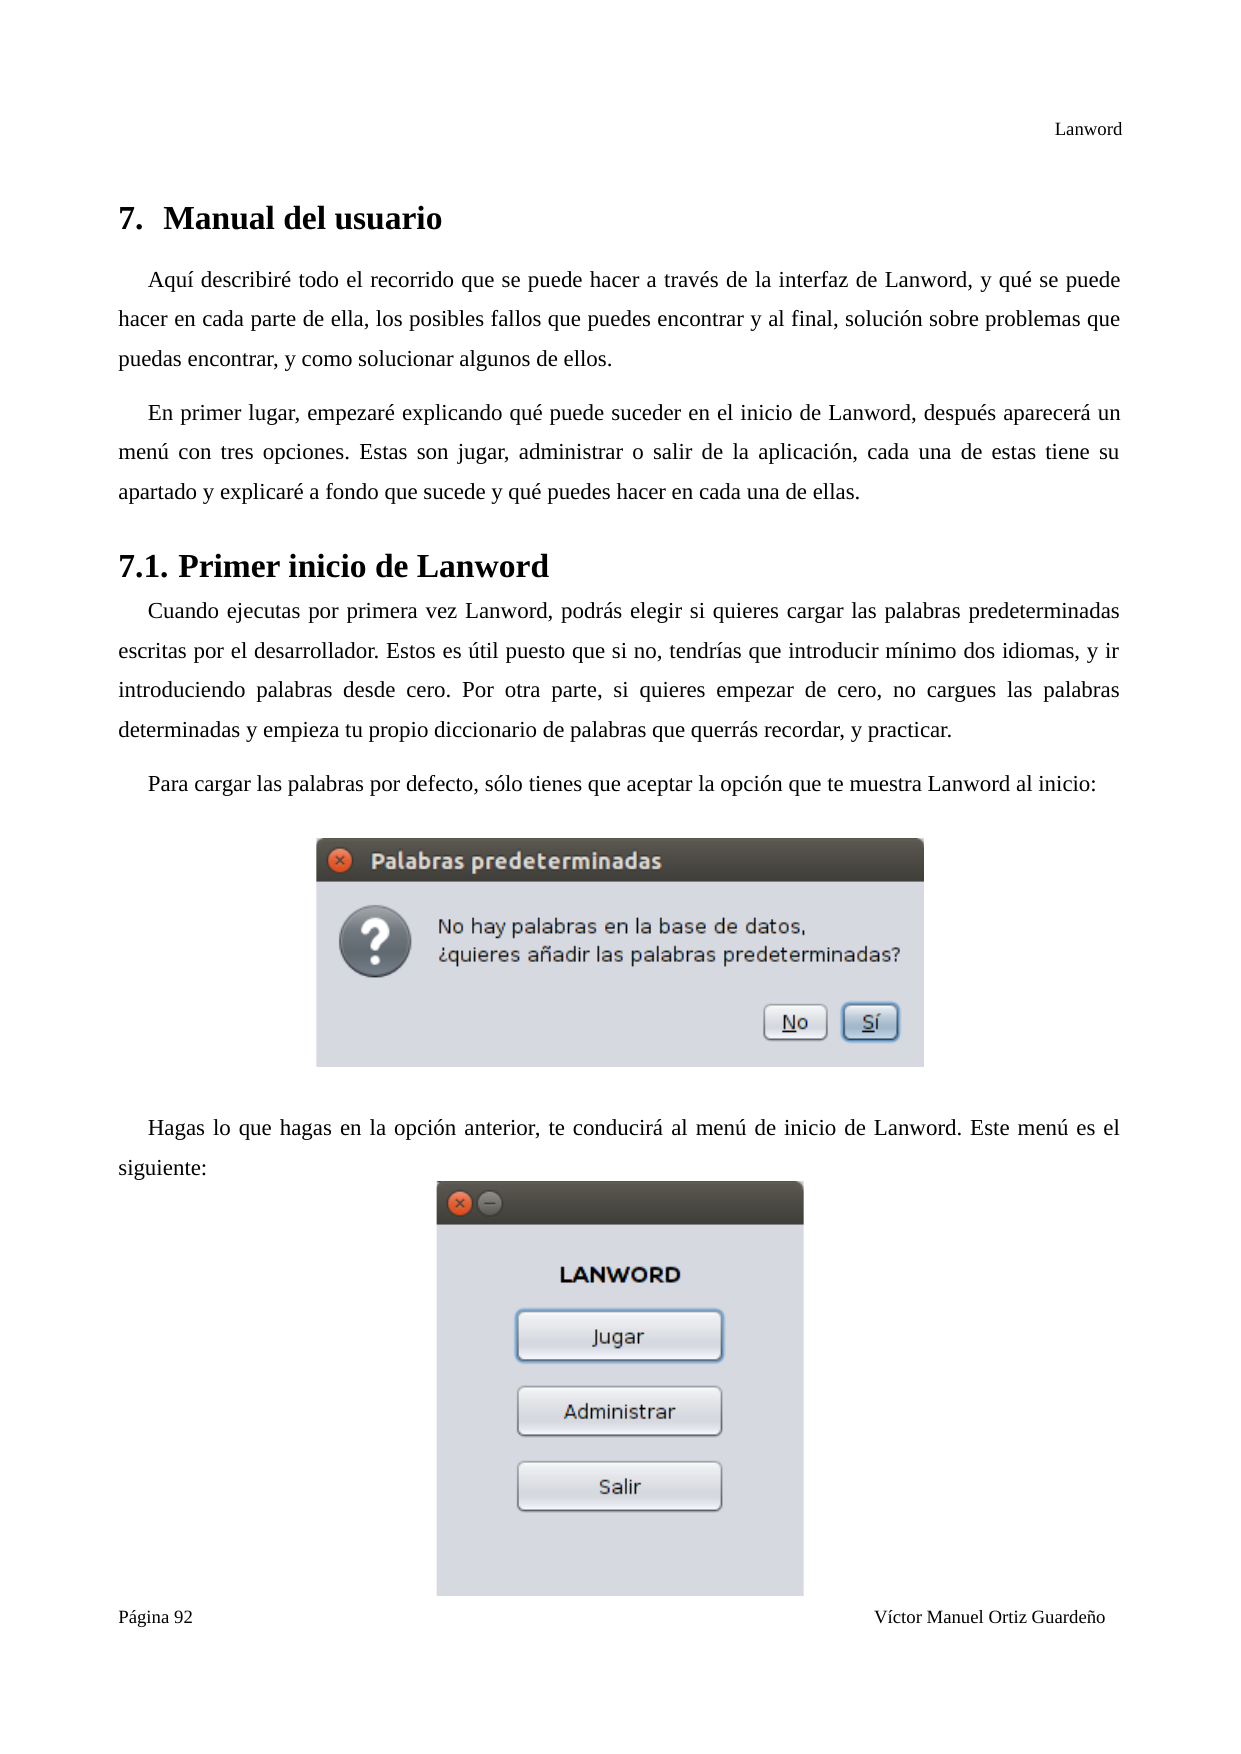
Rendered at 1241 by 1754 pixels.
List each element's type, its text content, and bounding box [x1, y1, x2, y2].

subtitle Manual del usuario [118, 198, 1122, 236]
text En primer lugar, empezaré explicando qué puede suceder en el inicio de Lanword, después aparecerá un menú con tres opciones. Estas son jugar, administrar o salir de la aplicación, cada una de estas tiene su apartado y explicaré a fondo que sucede y qué puedes hacer en cada una de ellas. [118, 399, 1122, 504]
picture [316, 838, 924, 1067]
picture [436, 1181, 804, 1596]
text Cuando ejecutas por primera vez Lanword, podrás elegir si quieres cargar las palabras predeterminadas escritas por el desarrollador. Estos es útil puesto que si no, tendrías que introducir mínimo dos idiomas, y ir introduciendo palabras desde cero. Por otra parte, si quieres empezar de cero, no cargues las palabras determinadas y empieza tu propio diccionario de palabras que querrás recordar, y practicar. [118, 598, 1122, 742]
text Para cargar las palabras por defecto, sólo tienes que aceptar la opción que te muestra Lanword al inicio: [118, 770, 1122, 796]
text Aquí describiré todo el recorrido que se puede hacer a través de la interfaz de Lanword, y qué se puede hacer en cada parte de ella, los posibles fallos que puedes encontrar y al final, solución sobre problemas que puedas encontrar, y como solucionar algunos de ellos. [118, 266, 1122, 371]
text Hagas lo que hagas en la opción anterior, te conducirá al menú de inicio de Lanword. Este menú es el siguiente: [118, 1114, 1122, 1180]
subtitle Primer inicio de Lanword [118, 546, 1122, 585]
